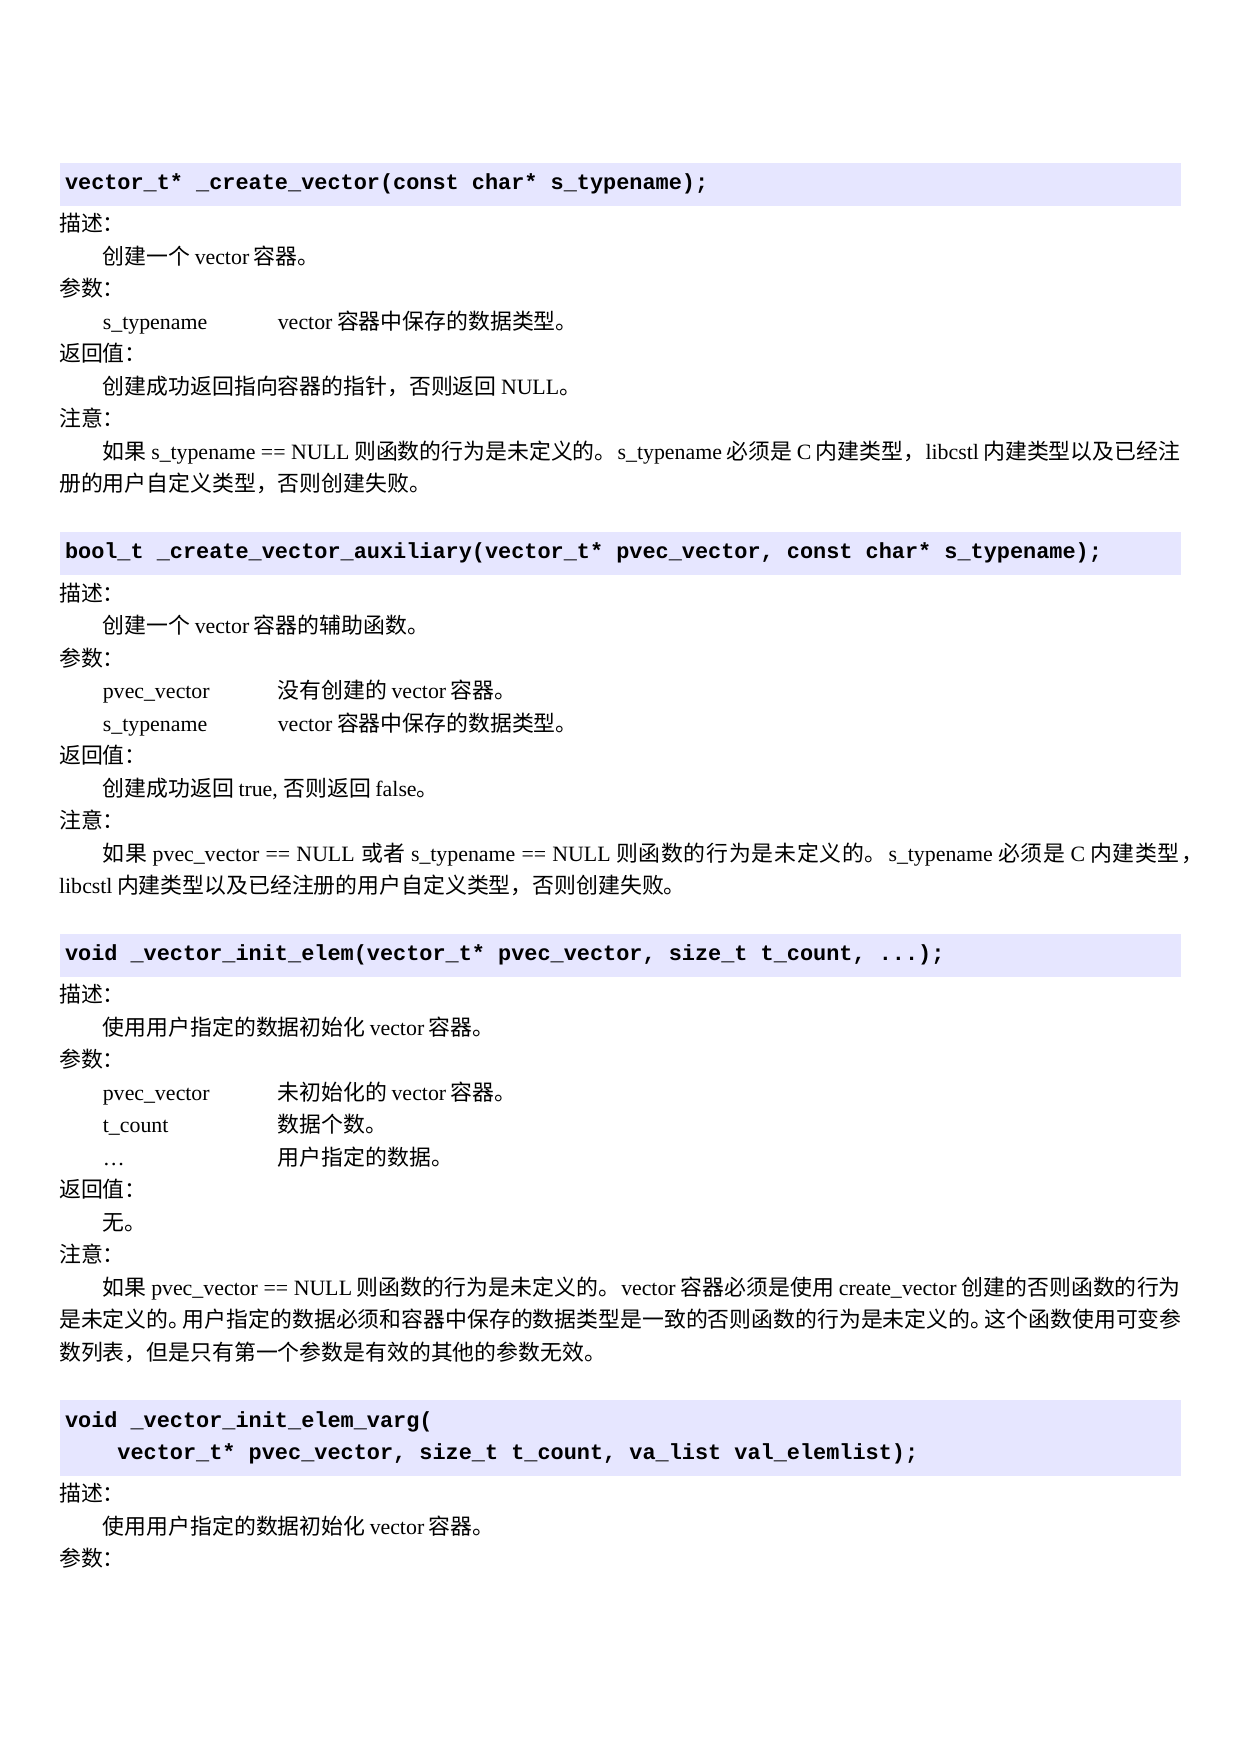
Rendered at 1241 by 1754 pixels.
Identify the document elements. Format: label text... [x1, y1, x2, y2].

text 参数： [59, 1042, 1181, 1074]
text 如果pvec_vector == NULL 或者s_typename == NULL则函数的行为是未定义的。s_typename必须是C内建类型，libcstl内建类型以及已经注册的用户自定义类型，否则创建失败。 [59, 835, 1181, 900]
text 描述： [59, 207, 1181, 238]
table_header void _vector_init_elem(vector_t* pvec_vector, size_t t_count, ...); [60, 934, 1181, 977]
text 参数： [59, 640, 1181, 673]
text 创建一个vector容器的辅助函数。 [59, 608, 1181, 640]
text 描述： [59, 576, 1181, 608]
text 参数： [59, 271, 1181, 303]
text 描述： [59, 1477, 1181, 1508]
text s_typename vector容器中保存的数据类型。 [59, 705, 1181, 738]
text 如果s_typename == NULL则函数的行为是未定义的。s_typename必须是C内建类型，libcstl内建类型以及已经注册的用户自定义类型，否则创建失败。 [59, 433, 1181, 498]
text 使用用户指定的数据初始化vector容器。 [59, 1508, 1181, 1541]
text 注意： [59, 1237, 1181, 1269]
text pvec_vector 未初始化的vector容器。 [59, 1074, 1181, 1107]
table_header void _vector_init_elem_varg( vector_t* pvec_vector, size_t t_count, va_list val_elemlist); [60, 1400, 1181, 1476]
text 返回值： [59, 1172, 1181, 1204]
text 描述： [59, 978, 1181, 1009]
text 创建成功返回指向容器的指针，否则返回NULL。 [59, 368, 1181, 401]
text 创建成功返回true, 否则返回false。 [59, 770, 1181, 803]
text 注意： [59, 803, 1181, 835]
text 返回值： [59, 738, 1181, 770]
text 使用用户指定的数据初始化vector容器。 [59, 1009, 1181, 1042]
text t_count 数据个数。 [59, 1107, 1181, 1139]
text 返回值： [59, 336, 1181, 368]
text … 用户指定的数据。 [59, 1139, 1181, 1172]
table_header bool_t _create_vector_auxiliary(vector_t* pvec_vector, const char* s_typename); [60, 532, 1181, 575]
table_header vector_t* _create_vector(const char* s_typename); [60, 163, 1181, 206]
text 参数： [59, 1541, 1181, 1573]
text 注意： [59, 401, 1181, 433]
text s_typename vector容器中保存的数据类型。 [59, 303, 1181, 336]
text 创建一个vector容器。 [59, 238, 1181, 271]
text 无。 [59, 1204, 1181, 1237]
text pvec_vector 没有创建的vector容器。 [59, 673, 1181, 705]
text 如果pvec_vector == NULL则函数的行为是未定义的。vector容器必须是使用create_vector创建的否则函数的行为是未定义的。用户指定的数据必须和容器中保存的数据类型是一致的否则函数的行为是未定义的。这个函数使用可变参数列表，但是只有第一个参数是有效的其他的参数无效。 [59, 1269, 1181, 1367]
